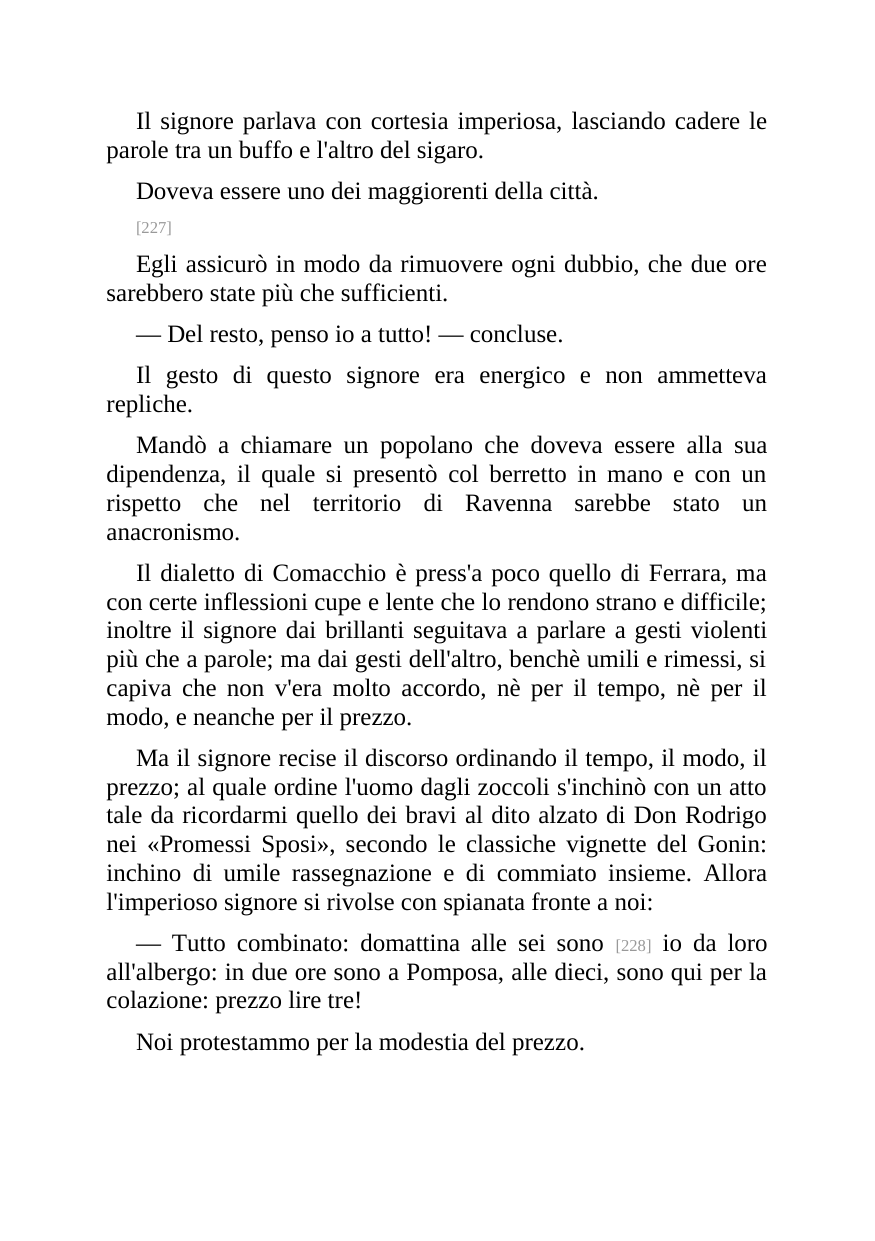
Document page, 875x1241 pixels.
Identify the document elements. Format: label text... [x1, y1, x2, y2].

text Il dialetto di Comacchio è press'a poco quello di Ferrara, ma con certe inflessioni cupe e lente che lo rendono strano e difficile; inoltre il signore dai brillanti seguitava a parlare a gesti violenti più che a parole; ma dai gesti dell'altro, benchè umili e rimessi, si capiva che non v'era molto accordo, nè per il tempo, nè per il modo, e neanche per il prezzo. [106, 558, 768, 730]
text Doveva essere uno dei maggiorenti della città. [106, 176, 768, 205]
text — Del resto, penso io a tutto! — concluse. [106, 319, 768, 348]
text Noi protestammo per la modestia del prezzo. [106, 1027, 768, 1055]
text Egli assicurò in modo da rimuovere ogni dubbio, che due ore sarebbero state più che sufficienti. [106, 249, 768, 307]
text Il signore parlava con cortesia imperiosa, lasciando cadere le parole tra un buffo e l'altro del sigaro. [106, 106, 768, 164]
text — Tutto combinato: domattina alle sei sono [228] io da loro all'albergo: in due ore sono a Pomposa, alle dieci, sono qui per la colazione: prezzo lire tre! [106, 928, 768, 1014]
text Il gesto di questo signore era energico e non ammetteva repliche. [106, 360, 768, 418]
text [227] [106, 217, 768, 237]
text Ma il signore recise il discorso ordinando il tempo, il modo, il prezzo; al quale ordine l'uomo dagli zoccoli s'inchinò con un atto tale da ricordarmi quello dei bravi al dito alzato di Don Rodrigo nei «Promessi Sposi», secondo le classiche vignette del Gonin: inchino di umile rassegnazione e di commiato insieme. Allora l'imperioso signore si rivolse con spianata fronte a noi: [106, 743, 768, 915]
text Mandò a chiamare un popolano che doveva essere alla sua dipendenza, il quale si presentò col berretto in mano e con un rispetto che nel territorio di Ravenna sarebbe stato un anacronismo. [106, 430, 768, 545]
